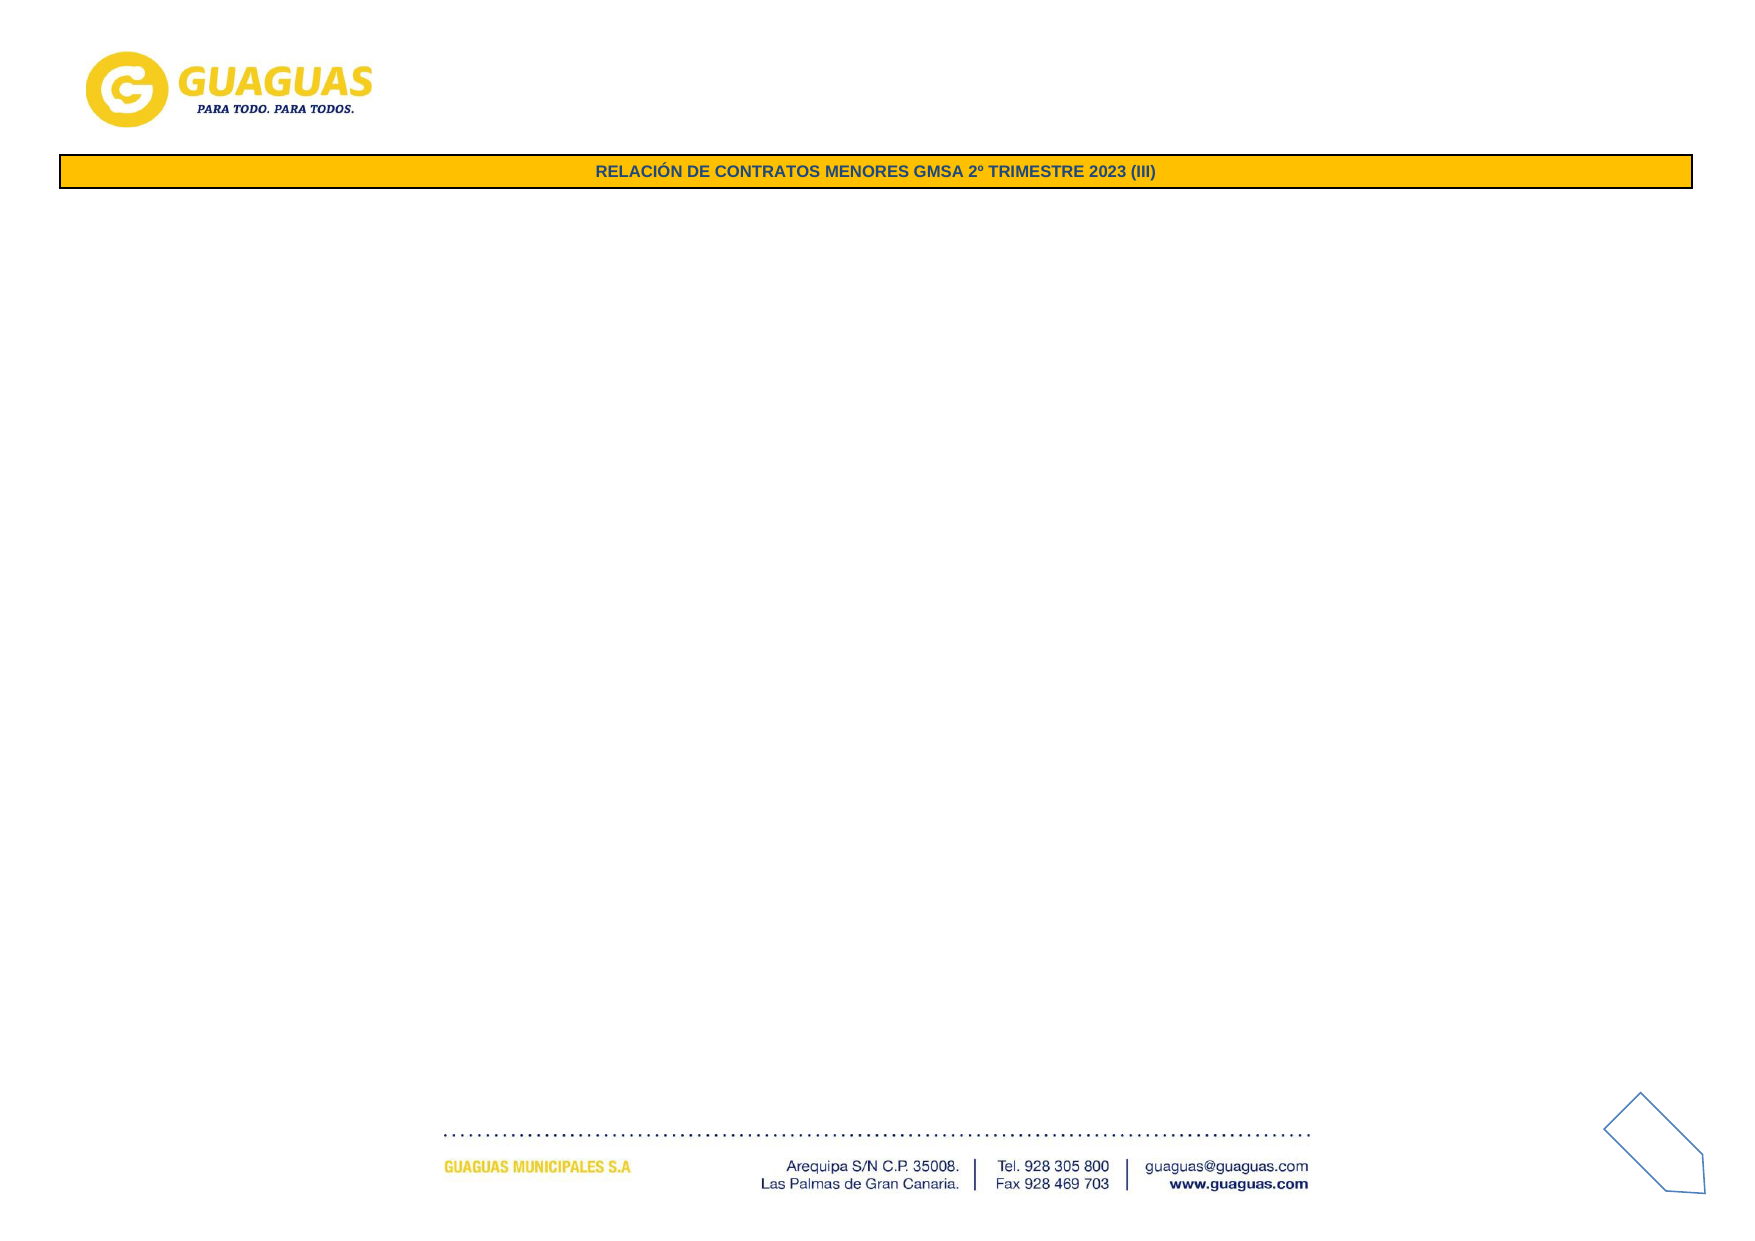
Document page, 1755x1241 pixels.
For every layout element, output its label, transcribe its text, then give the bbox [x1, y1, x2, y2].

table_header RELACIÓN DE CONTRATOS MENORES GMSA 2º TRIMESTRE 2023 (III) [61, 156, 1691, 187]
